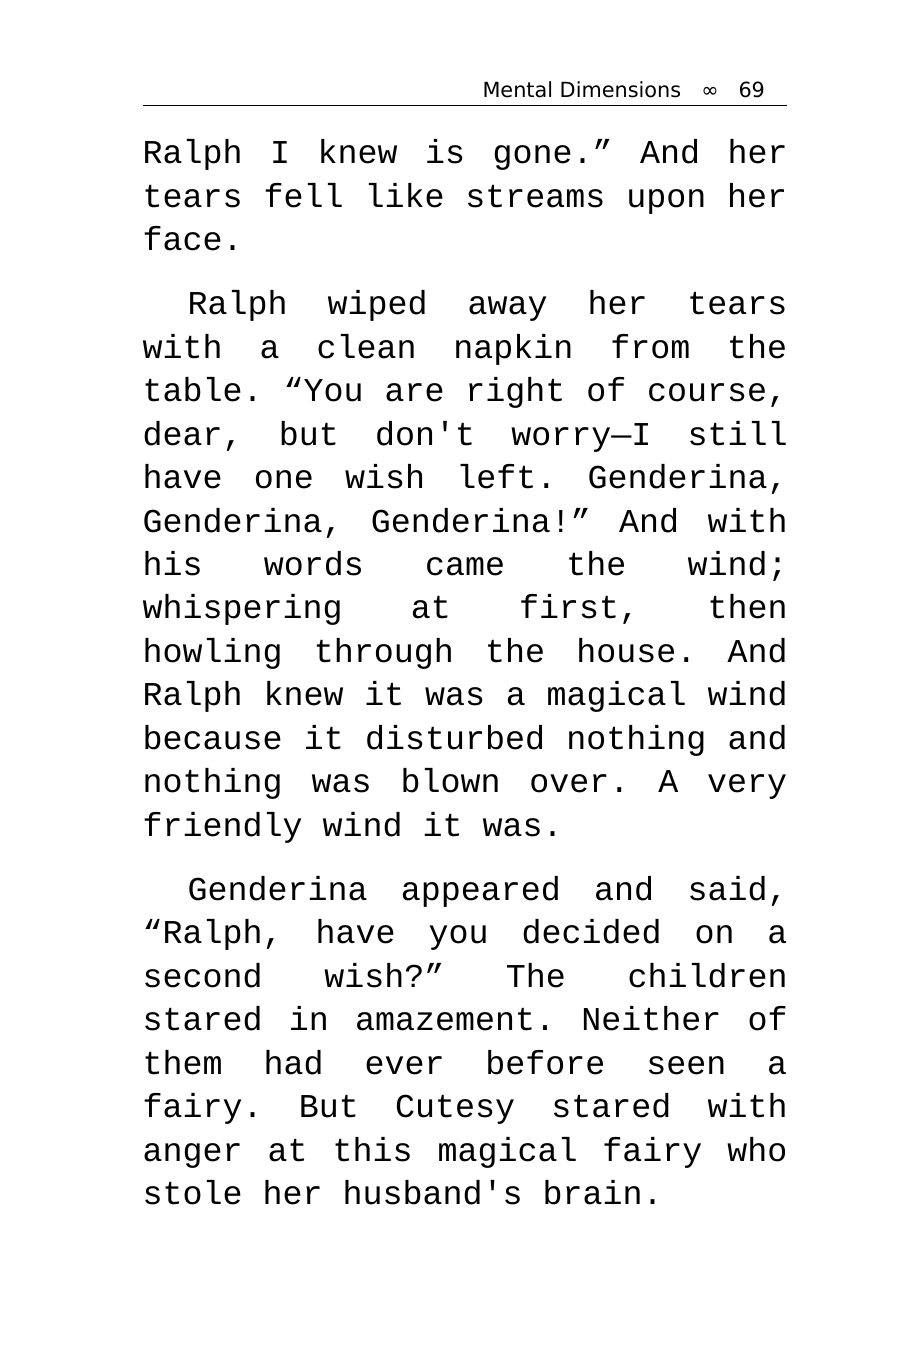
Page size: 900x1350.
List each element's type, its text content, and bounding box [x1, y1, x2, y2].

text Ralph I knew is gone.” And her tears fell like streams upon her face. [142, 136, 787, 261]
text Genderina appeared and said, “Ralph, have you decided on a second wish?” The children stared in amazement. Neither of them had ever before seen a fairy. But Cutesy stared with anger at this magical fairy who stole her husband's brain. [142, 873, 787, 1214]
text Ralph wiped away her tears with a clean napkin from the table. “You are right of course, dear, but don't worry—I still have one wish left. Genderina, Genderina, Genderina!” And with his words came the wind; whispering at first, then howling through the house. And Ralph knew it was a magical wind because it disturbed nothing and nothing was blown over. A very friendly wind it was. [142, 287, 787, 846]
